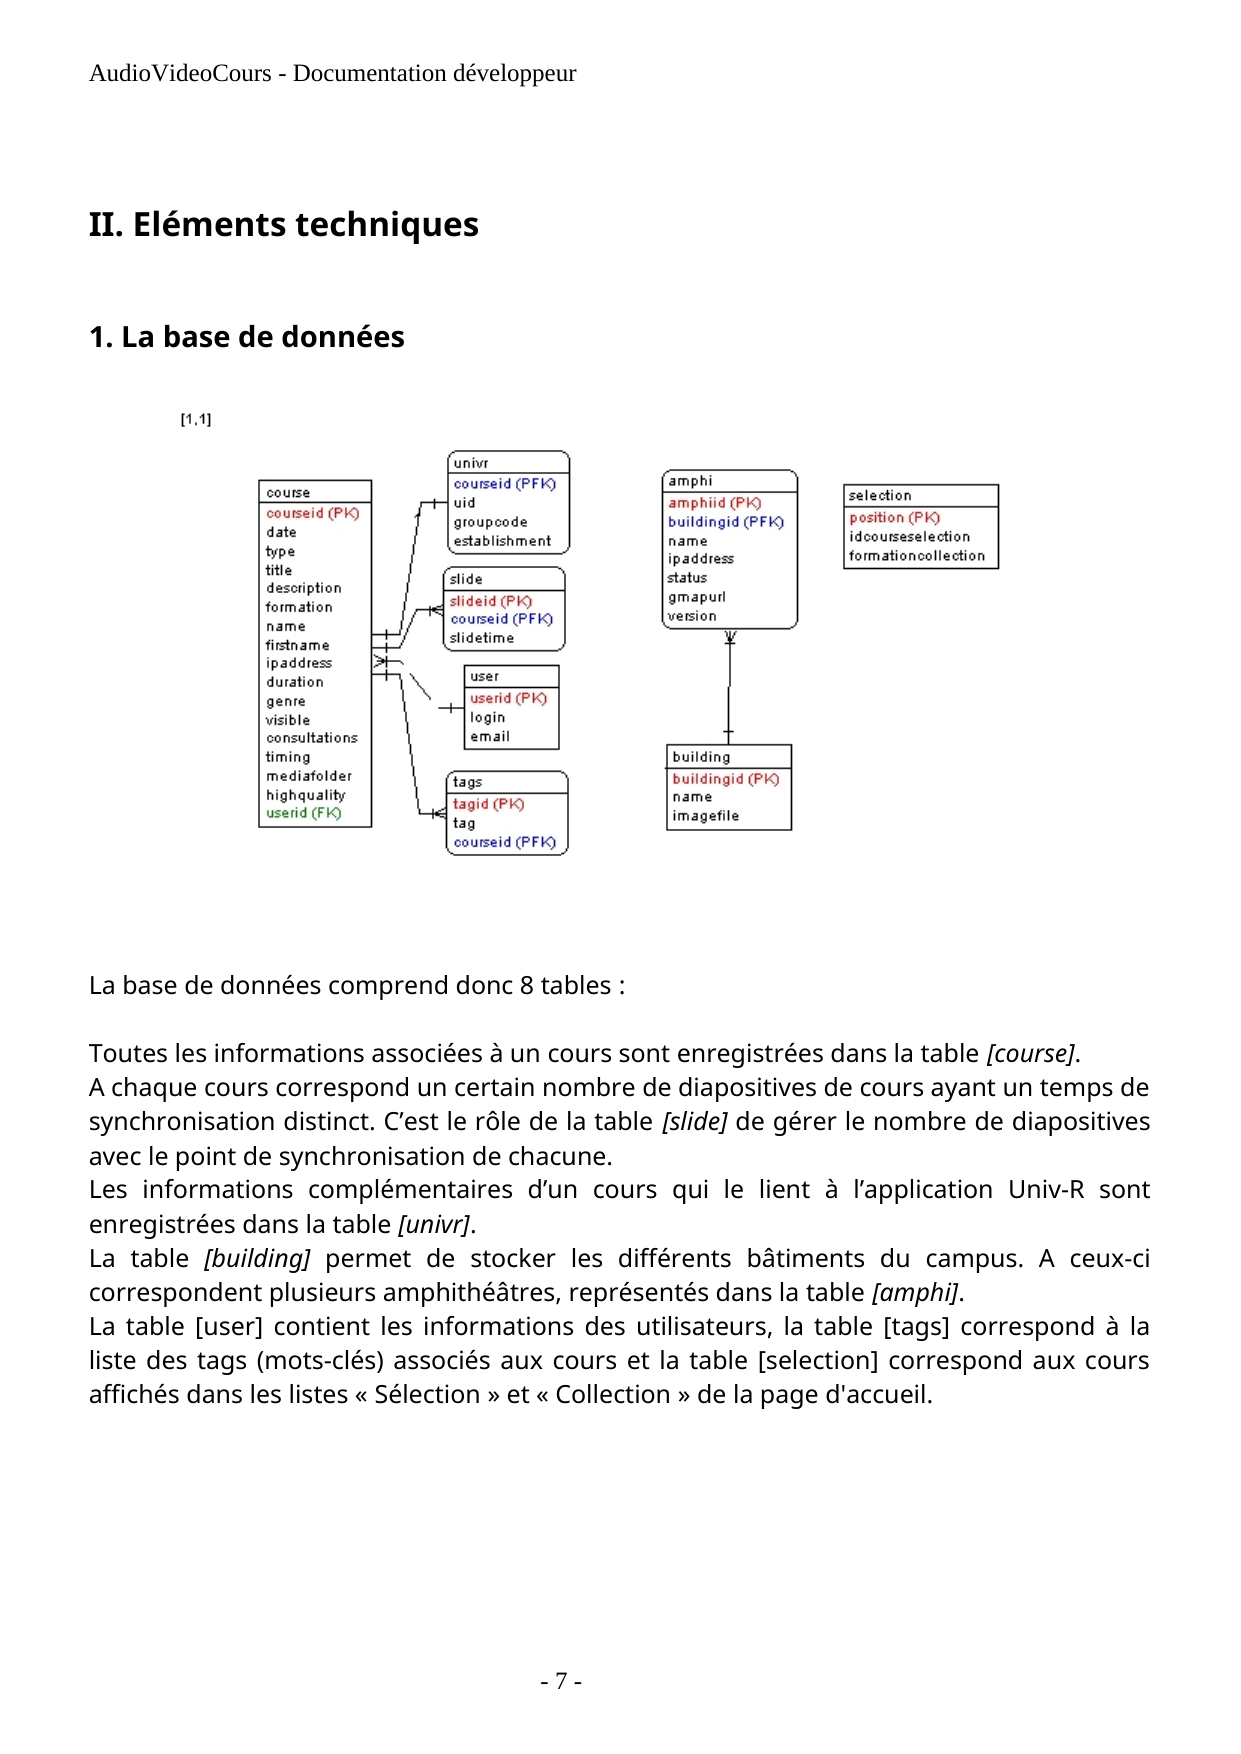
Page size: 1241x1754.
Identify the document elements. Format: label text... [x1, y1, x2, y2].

text La table [user] contient les informations des utilisateurs, la table [tags] correspond à la liste des tags (mots-clés) associés aux cours et la table [selection] correspond aux cours affichés dans les listes « Sélection » et « Collection » de la page d'accueil. [88, 1308, 1152, 1411]
subtitle II. Eléments techniques [88, 201, 1152, 247]
subtitle 1. La base de données [88, 316, 1152, 356]
text Toutes les informations associées à un cours sont enregistrées dans la table [course]. [88, 1036, 1152, 1070]
text La base de données comprend donc 8 tables : [88, 968, 1152, 1002]
picture [173, 402, 1067, 900]
text Les informations complémentaires d’un cours qui le lient à l’application Univ-R sont enregistrées dans la table [univr]. [88, 1172, 1152, 1240]
text La table [building] permet de stocker les différents bâtiments du campus. A ceux-ci correspondent plusieurs amphithéâtres, représentés dans la table [amphi]. [88, 1240, 1152, 1308]
text A chaque cours correspond un certain nombre de diapositives de cours ayant un temps de synchronisation distinct. C’est le rôle de la table [slide] de gérer le nombre de diapositives avec le point de synchronisation de chacune. [88, 1070, 1152, 1172]
